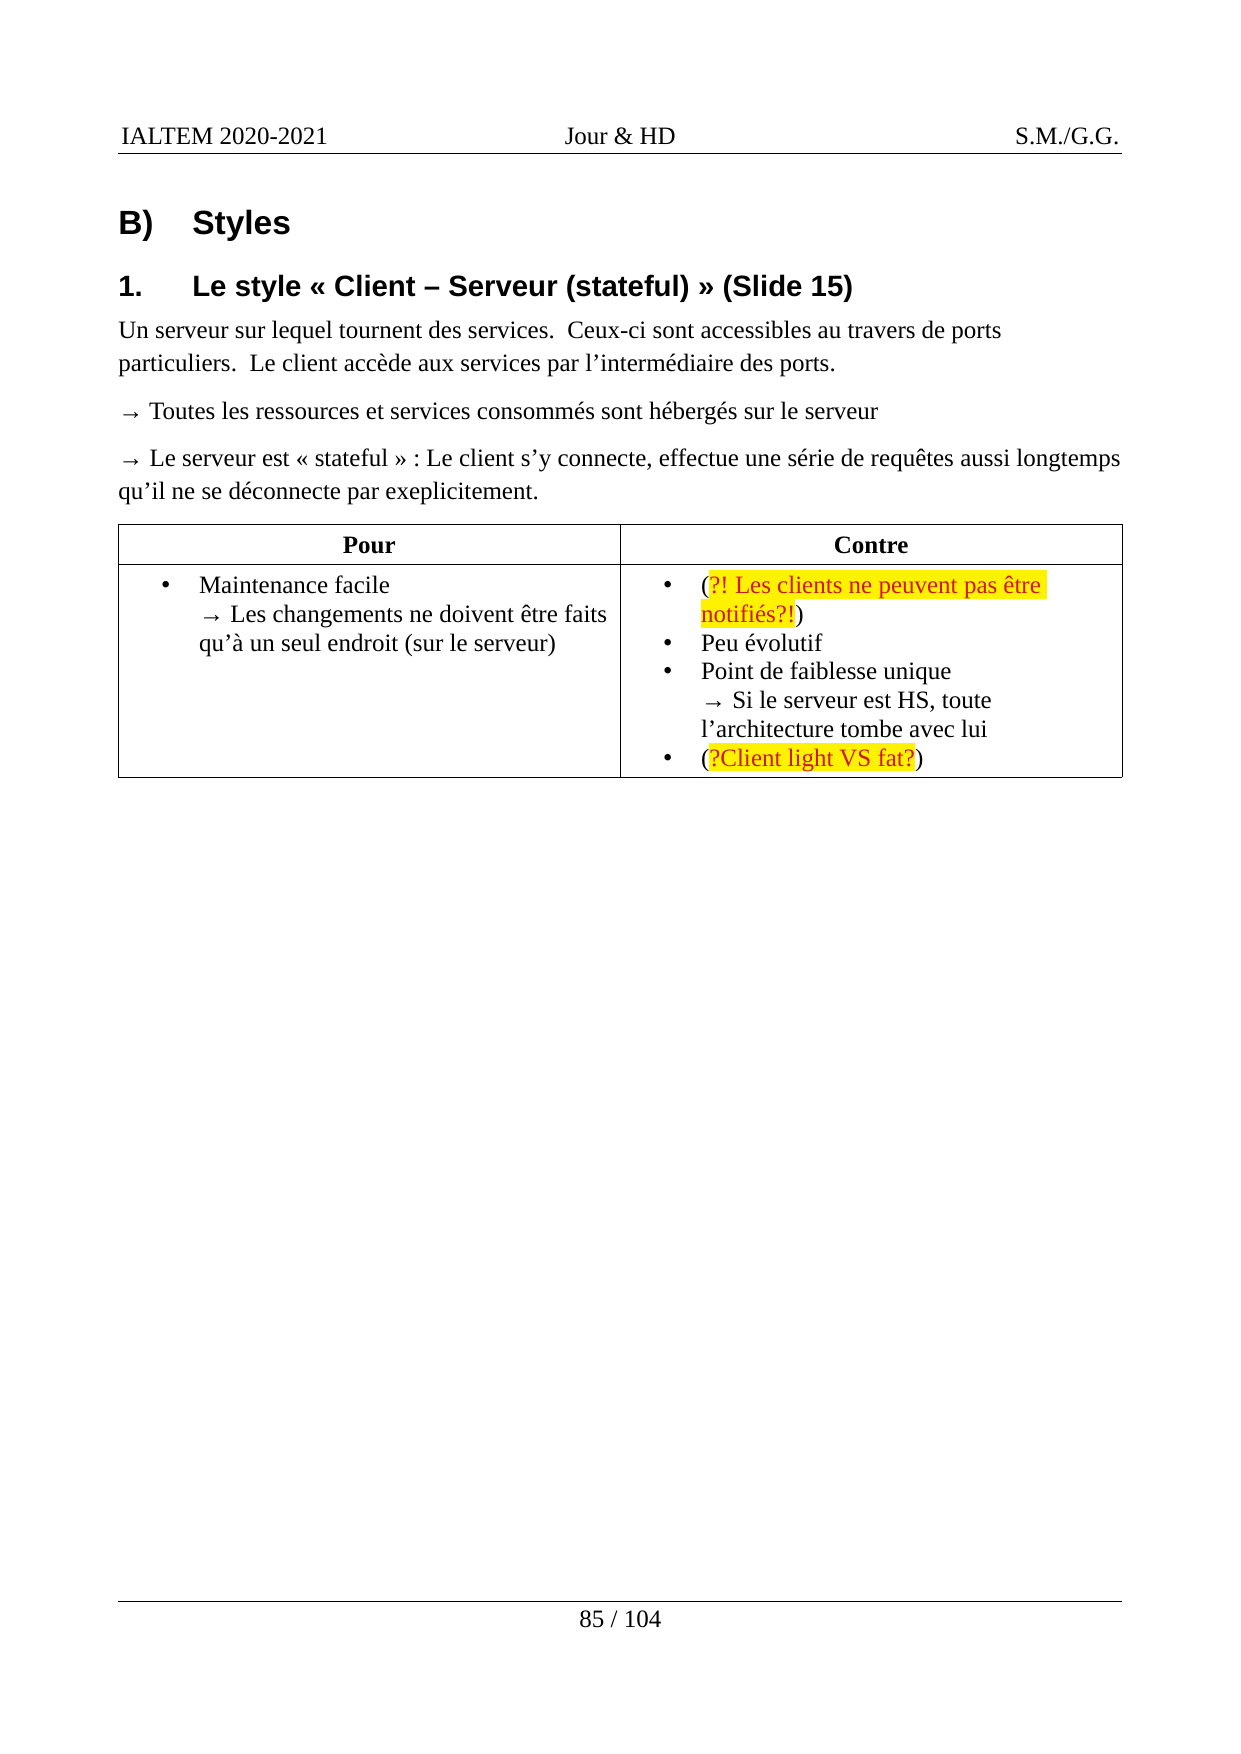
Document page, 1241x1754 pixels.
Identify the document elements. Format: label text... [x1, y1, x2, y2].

text → Toutes les ressources et services consommés sont hébergés sur le serveur [118, 396, 1122, 424]
table_header Contre [621, 525, 1122, 564]
table_cell Maintenance facile → Les changements ne doivent être faits qu’à un seul endroit (sur le serveur) [119, 565, 620, 777]
table_cell (?! Les clients ne peuvent pas être notifiés?!) Peu évolutif Point de faiblesse unique → Si le serveur est HS, toute l’architecture tombe avec lui (?Client light VS fat?) [621, 565, 1122, 777]
subtitle Styles [118, 203, 1122, 242]
text Un serveur sur lequel tournent des services. Ceux-ci sont accessibles au travers de ports particuliers. Le client accède aux services par l’intermédiaire des ports. [118, 315, 1122, 377]
table_header Pour [119, 525, 620, 564]
text → Le serveur est « stateful » : Le client s’y connecte, effectue une série de requêtes aussi longtemps qu’il ne se déconnecte par exeplicitement. [118, 443, 1122, 505]
subtitle Le style « Client – Serveur (stateful) » (Slide 15) [118, 269, 1122, 303]
